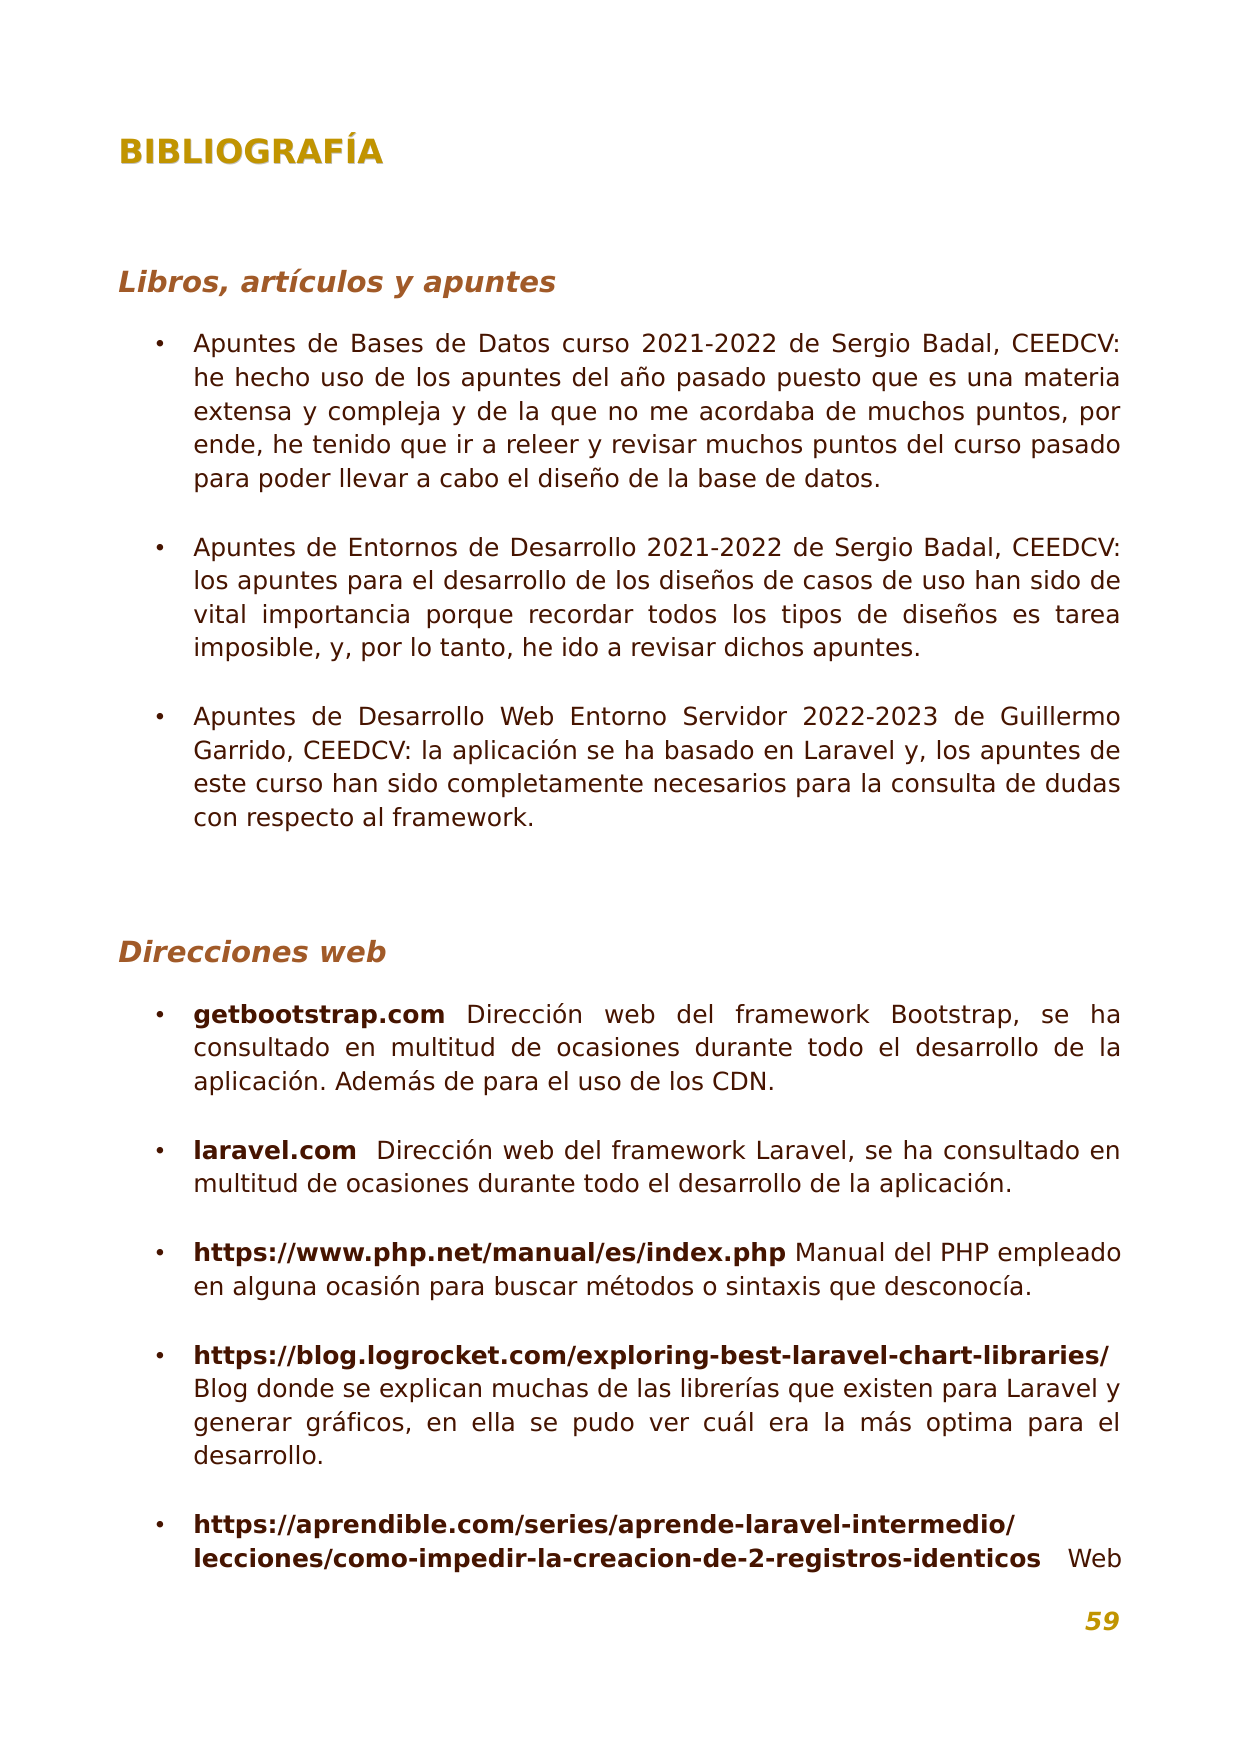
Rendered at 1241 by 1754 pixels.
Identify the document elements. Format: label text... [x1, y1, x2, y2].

list Apuntes de Bases de Datos curso 2021-2022 de Sergio Badal, CEEDCV: he hecho uso de los apuntes del año pasado puesto que es una materia extensa y compleja y de la que no me acordaba de muchos puntos, por ende, he tenido que ir a releer y revisar muchos puntos del curso pasado para poder llevar a cabo el diseño de la base de datos. [156, 330, 1122, 493]
subtitle Bibliografía [118, 133, 1122, 172]
subtitle Libros, artículos y apuntes [118, 266, 1122, 299]
list https://www.php.net/manual/es/index.php Manual del PHP empleado en alguna ocasión para buscar métodos o sintaxis que desconocía. [156, 1238, 1122, 1301]
list https://blog.logrocket.com/exploring-best-laravel-chart-libraries/ Blog donde se explican muchas de las librerías que existen para Laravel y generar gráficos, en ella se pudo ver cuál era la más optima para el desarrollo. [156, 1341, 1122, 1471]
subtitle Direcciones web [118, 936, 1122, 970]
list https://aprendible.com/series/aprende-laravel-intermedio/lecciones/como-impedir-la-creacion-de-2-registros-identicos Web [156, 1511, 1122, 1573]
list Apuntes de Entornos de Desarrollo 2021-2022 de Sergio Badal, CEEDCV: los apuntes para el desarrollo de los diseños de casos de uso han sido de vital importancia porque recordar todos los tipos de diseños es tarea imposible, y, por lo tanto, he ido a revisar dichos apuntes. [156, 533, 1122, 663]
list Apuntes de Desarrollo Web Entorno Servidor 2022-2023 de Guillermo Garrido, CEEDCV: la aplicación se ha basado en Laravel y, los apuntes de este curso han sido completamente necesarios para la consulta de dudas con respecto al framework. [156, 702, 1122, 832]
list getbootstrap.com Dirección web del framework Bootstrap, se ha consultado en multitud de ocasiones durante todo el desarrollo de la aplicación. Además de para el uso de los CDN. [156, 1000, 1122, 1096]
list laravel.com Dirección web del framework Laravel, se ha consultado en multitud de ocasiones durante todo el desarrollo de la aplicación. [156, 1136, 1122, 1199]
